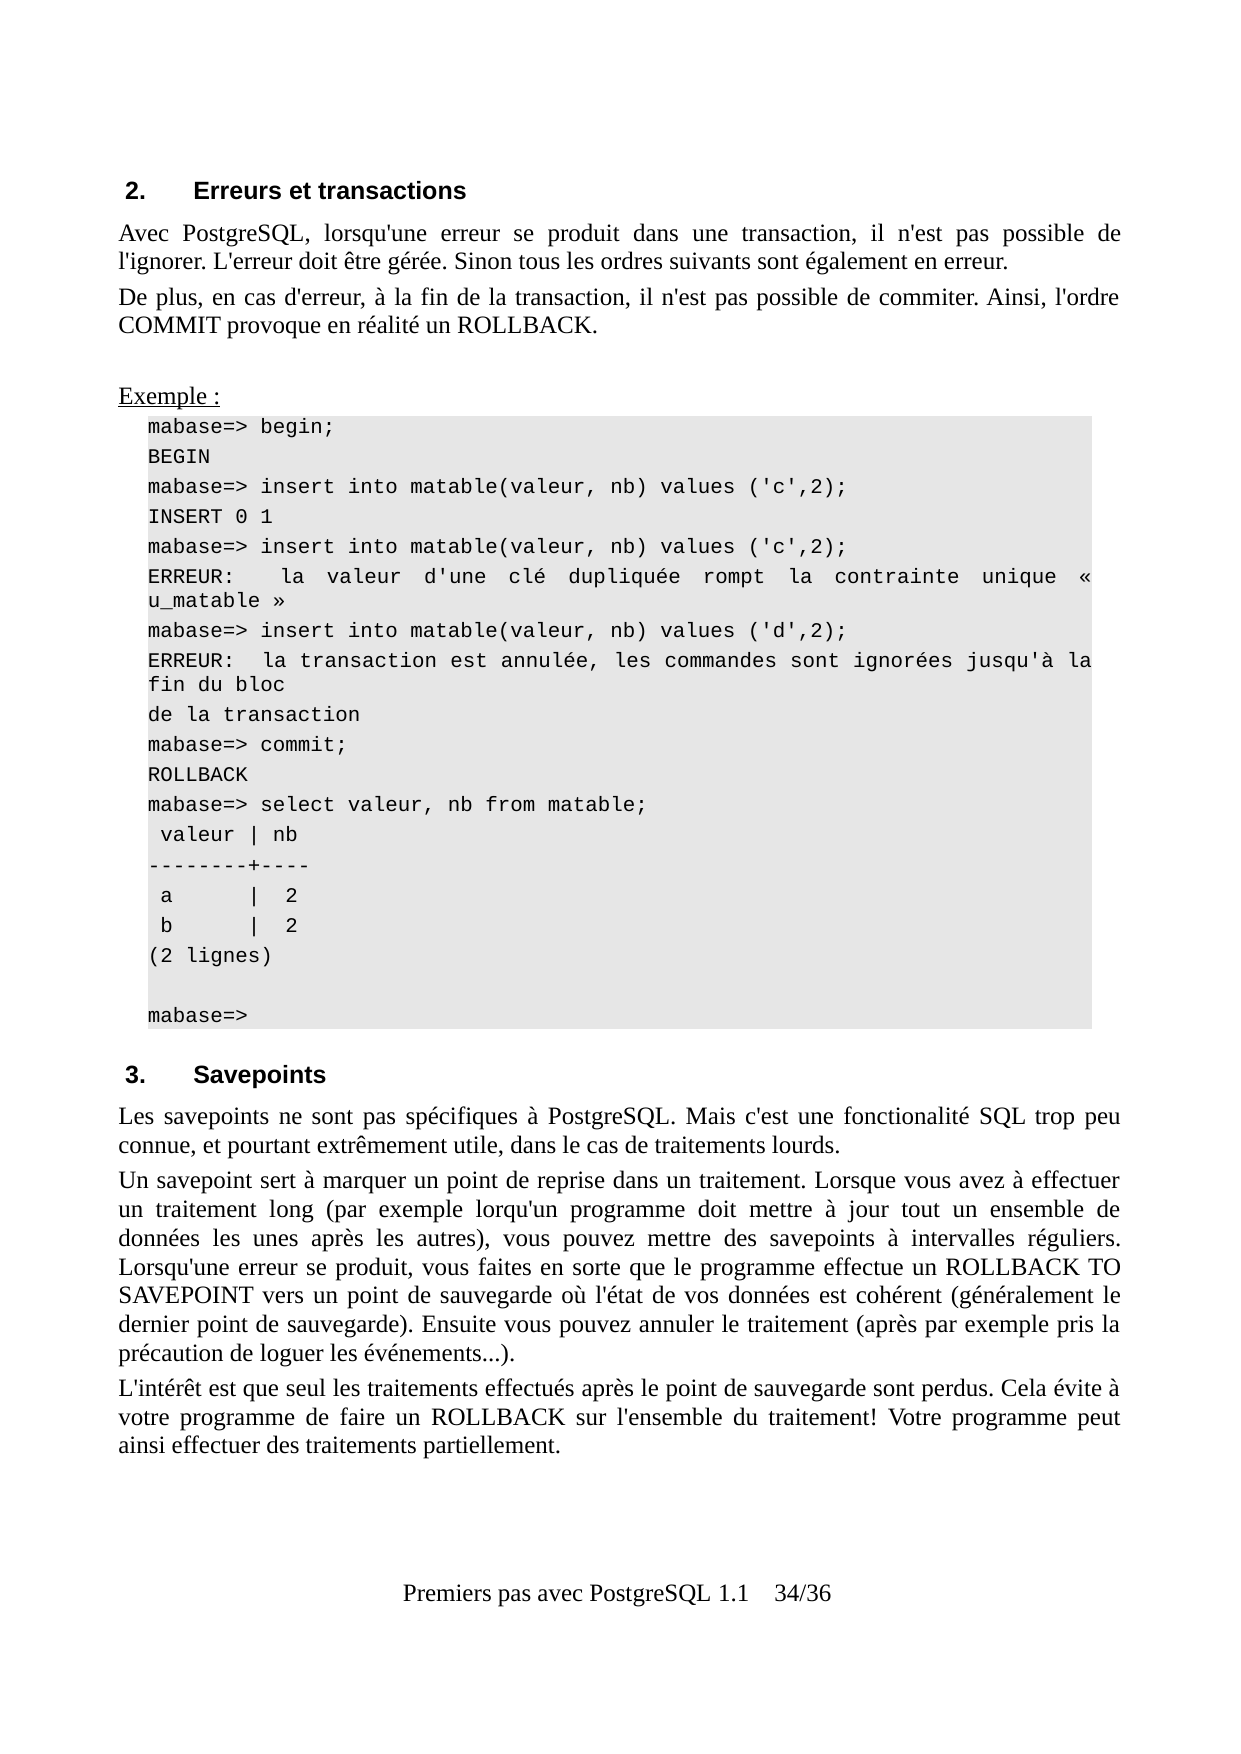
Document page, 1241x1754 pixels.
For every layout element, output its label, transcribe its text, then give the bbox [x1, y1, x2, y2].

text mabase=> begin; [148, 416, 1092, 439]
text Un savepoint sert à marquer un point de reprise dans un traitement. Lorsque vous avez à effectuer un traitement long (par exemple lorqu'un programme doit mettre à jour tout un ensemble de données les unes après les autres), vous pouvez mettre des savepoints à intervalles réguliers. Lorsqu'une erreur se produit, vous faites en sorte que le programme effectue un ROLLBACK TO SAVEPOINT vers un point de sauvegarde où l'état de vos données est cohérent (généralement le dernier point de sauvegarde). Ensuite vous pouvez annuler le traitement (après par exemple pris la précaution de loguer les événements...). [118, 1165, 1122, 1367]
text INSERT 0 1 [148, 506, 1092, 530]
text ROLLBACK [148, 764, 1092, 788]
text mabase=> insert into matable(valeur, nb) values ('d',2); [148, 620, 1092, 644]
text L'intérêt est que seul les traitements effectués après le point de sauvegarde sont perdus. Cela évite à votre programme de faire un ROLLBACK sur l'ensemble du traitement! Votre programme peut ainsi effectuer des traitements partiellement. [118, 1373, 1122, 1459]
text mabase=> [148, 1005, 1092, 1029]
text Les savepoints ne sont pas spécifiques à PostgreSQL. Mais c'est une fonctionalité SQL trop peu connue, et pourtant extrêmement utile, dans le cas de traitements lourds. [118, 1101, 1122, 1159]
text ERREUR: la valeur d'une clé dupliquée rompt la contrainte unique « u_matable » [148, 566, 1092, 614]
text Avec PostgreSQL, lorsqu'une erreur se produit dans une transaction, il n'est pas possible de l'ignorer. L'erreur doit être gérée. Sinon tous les ordres suivants sont également en erreur. [118, 218, 1122, 275]
text mabase=> select valeur, nb from matable; [148, 794, 1092, 818]
text mabase=> commit; [148, 734, 1092, 758]
text --------+---- [148, 854, 1092, 878]
text mabase=> insert into matable(valeur, nb) values ('c',2); [148, 476, 1092, 500]
text valeur | nb [148, 824, 1092, 848]
text de la transaction [148, 704, 1092, 728]
subtitle Erreurs et transactions [118, 176, 1122, 205]
text a | 2 [148, 885, 1092, 908]
subtitle Savepoints [118, 1060, 1122, 1089]
text ERREUR: la transaction est annulée, les commandes sont ignorées jusqu'à la fin du bloc [148, 650, 1092, 698]
text mabase=> insert into matable(valeur, nb) values ('c',2); [148, 536, 1092, 560]
text Exemple : [118, 381, 1122, 409]
text b | 2 [148, 915, 1092, 938]
text BEGIN [148, 446, 1092, 470]
text De plus, en cas d'erreur, à la fin de la transaction, il n'est pas possible de commiter. Ainsi, l'ordre COMMIT provoque en réalité un ROLLBACK. [118, 282, 1122, 339]
text (2 lignes) [148, 945, 1092, 968]
